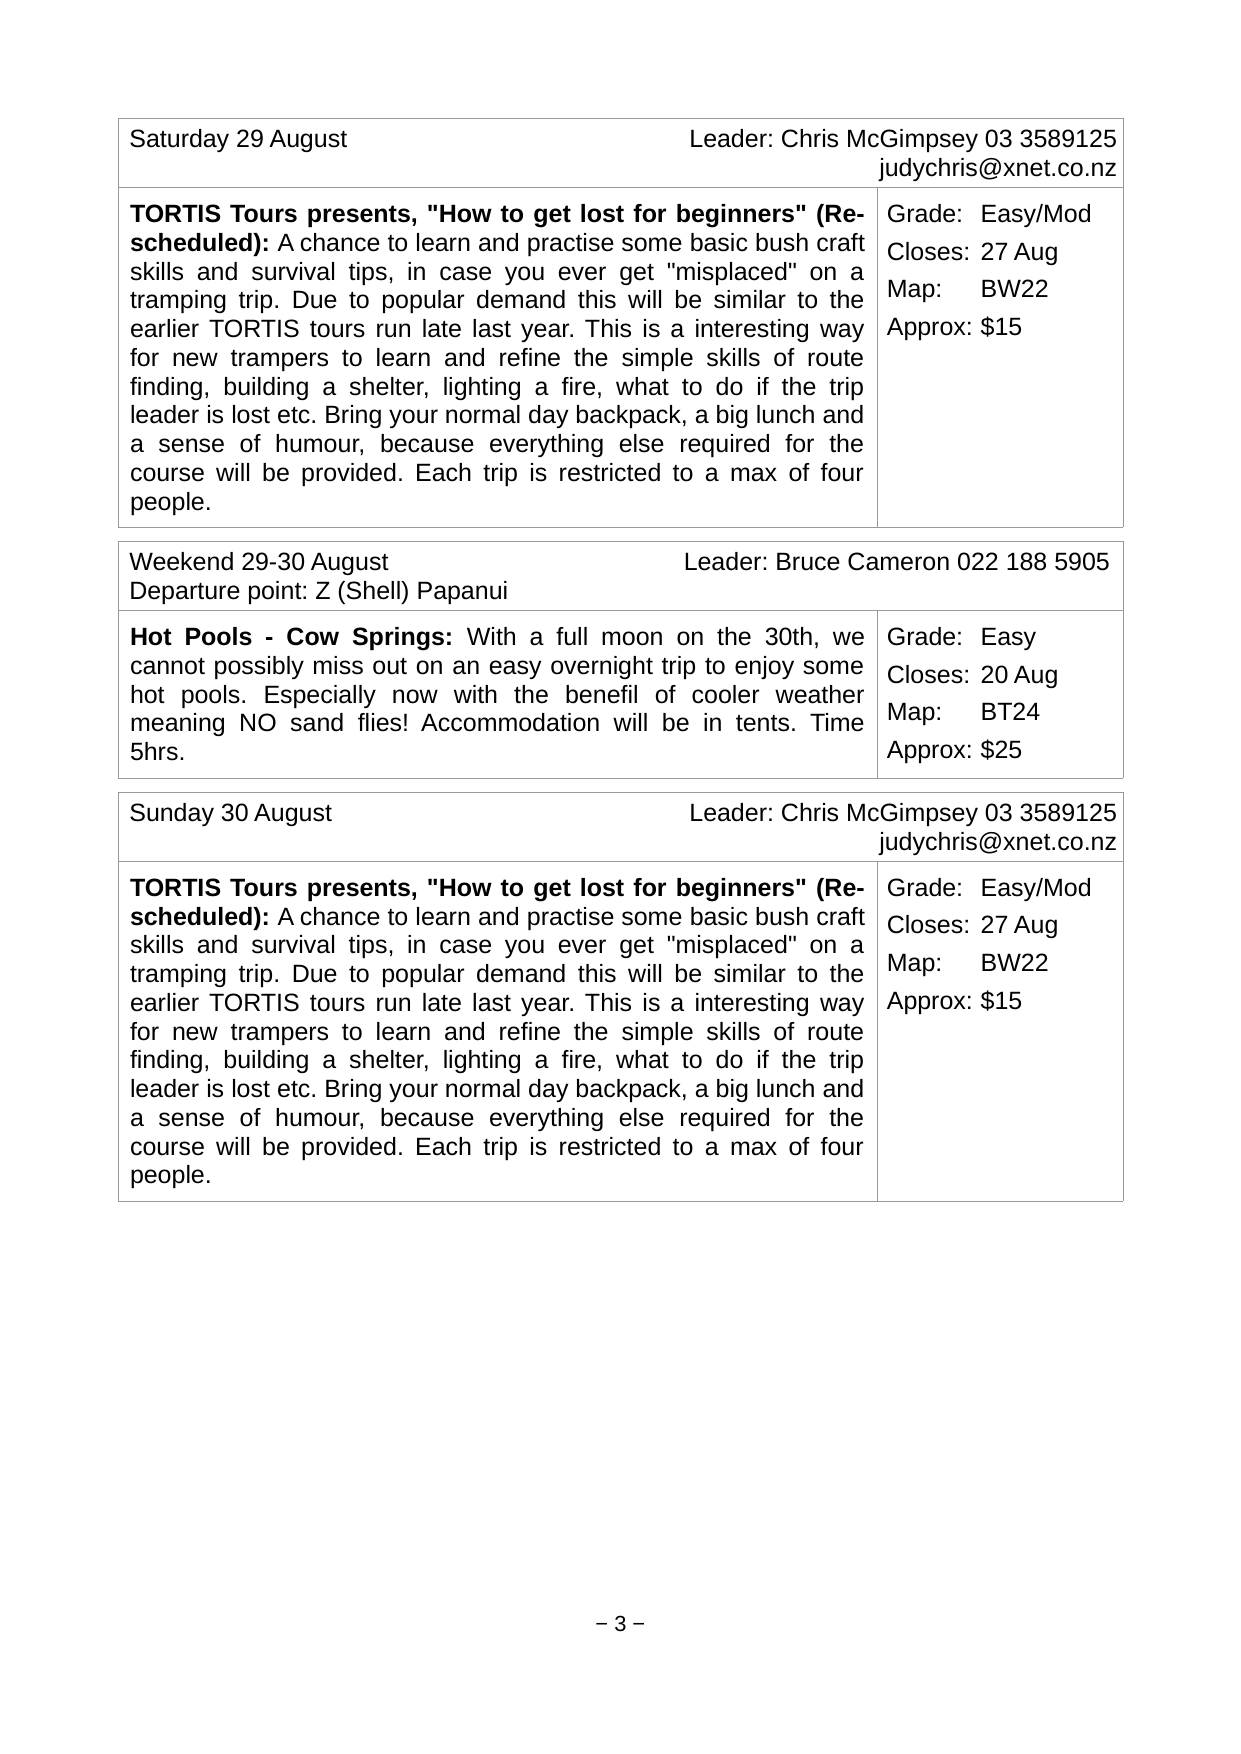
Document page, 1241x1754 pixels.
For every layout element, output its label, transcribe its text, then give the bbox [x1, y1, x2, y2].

table_cell Grade: Easy Closes: 20 Aug Map: BT24 Approx: $25 [878, 611, 1123, 778]
table_cell Grade: Easy/Mod Closes: 27 Aug Map: BW22 Approx: $15 [878, 188, 1123, 527]
table_cell TORTIS Tours presents, "How to get lost for beginners" (Re-scheduled): A chance to learn and practise some basic bush craft skills and survival tips, in case you ever get "misplaced" on a tramping trip. Due to popular demand this will be similar to the earlier TORTIS tours run late last year. This is a interesting way for new trampers to learn and refine the simple skills of route finding, building a shelter, lighting a fire, what to do if the trip leader is lost etc. Bring your normal day backpack, a big lunch and a sense of humour, because everything else required for the course will be provided. Each trip is restricted to a max of four people. [119, 862, 877, 1201]
table_header Leader: Bruce Cameron 022 188 5905 [653, 542, 1123, 610]
table_header Leader: Chris McGimpsey 03 3589125 judychris@xnet.co.nz [653, 119, 1123, 187]
table_cell Hot Pools - Cow Springs: With a full moon on the 30th, we cannot possibly miss out on an easy overnight trip to enjoy some hot pools. Especially now with the benefil of cooler weather meaning NO sand flies! Accommodation will be in tents. Time 5hrs. [119, 611, 877, 778]
table_header Sunday 30 August [119, 793, 652, 861]
table_header Leader: Chris McGimpsey 03 3589125 judychris@xnet.co.nz [653, 793, 1123, 861]
table_header Saturday 29 August [119, 119, 652, 187]
table_header Weekend 29-30 August Departure point: Z (Shell) Papanui [119, 542, 652, 610]
table_cell Grade: Easy/Mod Closes: 27 Aug Map: BW22 Approx: $15 [878, 862, 1123, 1201]
table_cell TORTIS Tours presents, "How to get lost for beginners" (Re-scheduled): A chance to learn and practise some basic bush craft skills and survival tips, in case you ever get "misplaced" on a tramping trip. Due to popular demand this will be similar to the earlier TORTIS tours run late last year. This is a interesting way for new trampers to learn and refine the simple skills of route finding, building a shelter, lighting a fire, what to do if the trip leader is lost etc. Bring your normal day backpack, a big lunch and a sense of humour, because everything else required for the course will be provided. Each trip is restricted to a max of four people. [119, 188, 877, 527]
